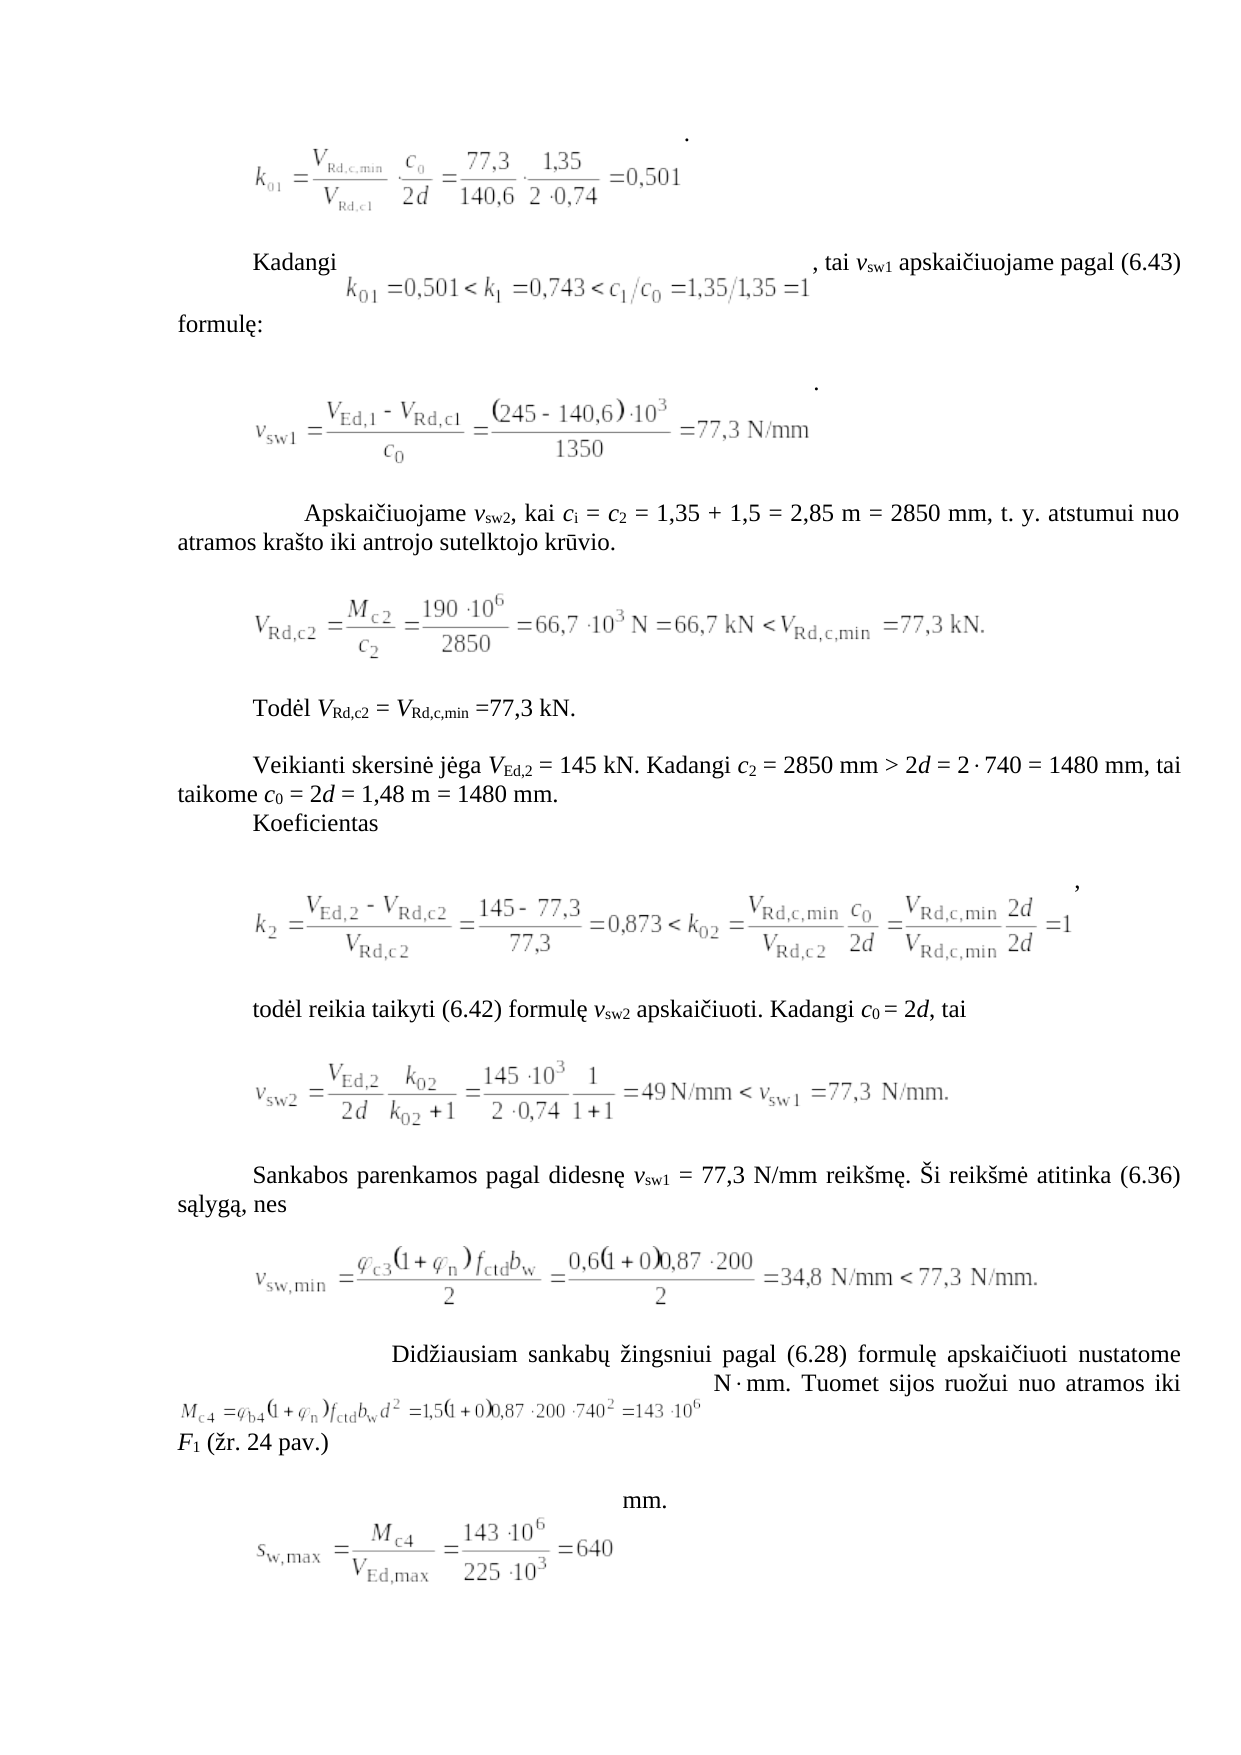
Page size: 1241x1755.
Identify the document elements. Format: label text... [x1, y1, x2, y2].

text Veikianti skersinė jėga VEd,2 = 145 kN. Kadangi c2 = 2850 mm > 2d = 2×740 = 1480 mm, tai taikome c0 = 2d = 1,48 m = 1480 mm. [177, 751, 1181, 808]
text Didžiausiam sankabų žingsniui pagal (6.28) formulę apskaičiuoti nustatome N×mm. Tuomet sijos ruožui nuo atramos iki F1 (žr. 24 pav.) [177, 1339, 1181, 1456]
text Todėl VRd,c2 = VRd,c,min =77,3 kN. [177, 693, 1181, 722]
text Koeficientas [177, 808, 1181, 837]
text , [177, 866, 1181, 966]
text Apskaičiuojame vsw2, kai ci = c2 = 1,35 + 1,5 = 2,85 m = 2850 mm, t. y. atstumui nuo atramos krašto iki antrojo sutelktojo krūvio. [177, 498, 1181, 556]
text Kadangi , tai vsw1 apskaičiuojame pagal (6.43) formulę: [177, 247, 1181, 338]
text mm. [177, 1485, 1181, 1589]
text . [177, 367, 1181, 470]
text todėl reikia taikyti (6.42) formulę vsw2 apskaičiuoti. Kadangi c0 = 2d, tai [177, 994, 1181, 1023]
text . [177, 118, 1181, 218]
text Sankabos parenkamos pagal didesnę vsw1 = 77,3 N/mm reikšmę. Ši reikšmė atitinka (6.36) sąlygą, nes [177, 1160, 1181, 1218]
